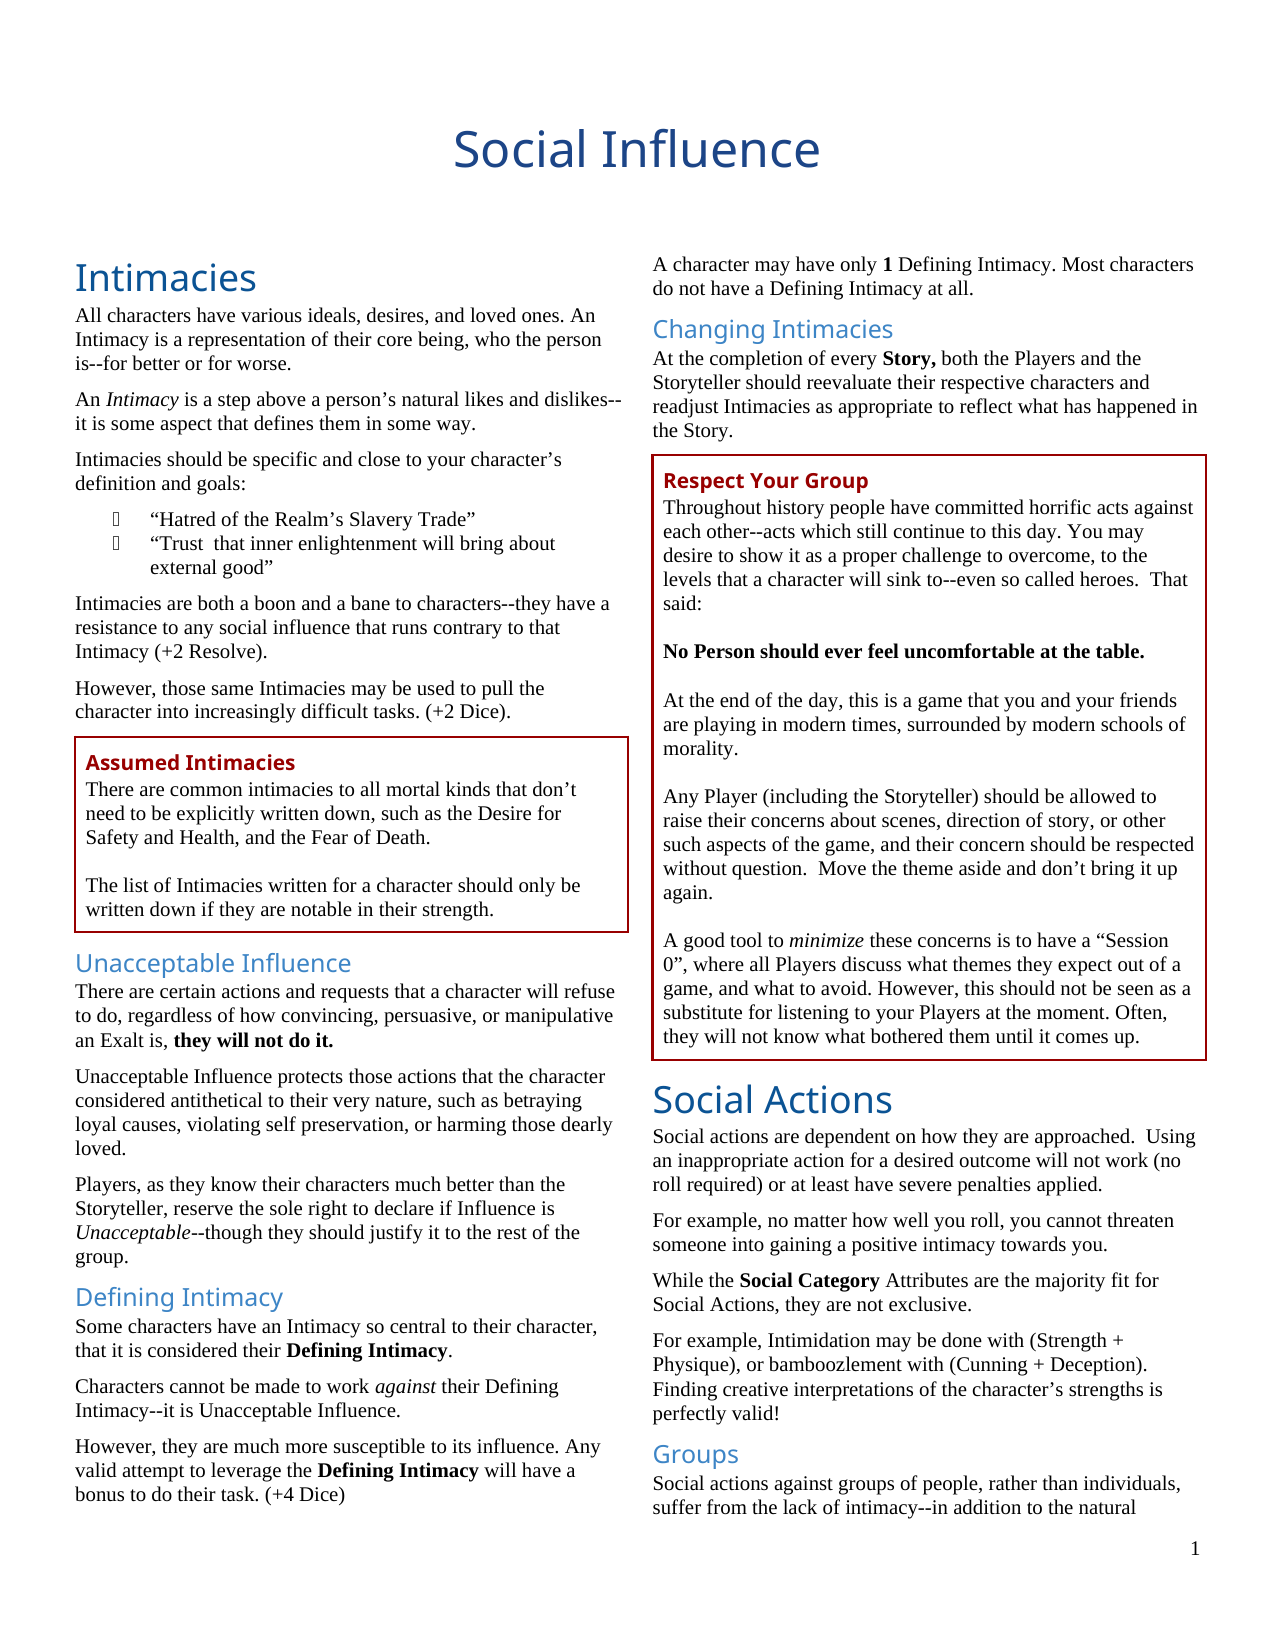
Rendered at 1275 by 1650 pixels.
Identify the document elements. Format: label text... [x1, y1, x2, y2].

text Players, as they know their characters much better than the Storyteller, reserve the sole right to declare if Influence is Unacceptable--though they should justify it to the rest of the group. [75, 1172, 622, 1268]
text Social actions are dependent on how they are approached. Using an inappropriate action for a desired outcome will not work (no roll required) or at least have severe penalties applied. [652, 1124, 1200, 1196]
table_header Respect Your Group Throughout history people have committed horrific acts against each other--acts which still continue to this day. You may desire to show it as a proper challenge to overcome, to the levels that a character will sink to--even so called heroes. That said: No Person should ever feel uncomfortable at the table. At the end of the day, this is a game that you and your friends are playing in modern times, surrounded by modern schools of morality. Any Player (including the Storyteller) should be allowed to raise their concerns about scenes, direction of story, or other such aspects of the game, and their concern should be respected without question. Move the theme aside and don’t bring it up again. A good tool to minimize these concerns is to have a “Session 0”, where all Players discuss what themes they expect out of a game, and what to avoid. However, this should not be seen as a substitute for listening to your Players at the moment. Often, they will not know what bothered them until it comes up. [654, 456, 1205, 1059]
text For example, Intimidation may be done with (Strength + Physique), or bamboozlement with (Cunning + Deception). Finding creative interpretations of the character’s strengths is perfectly valid! [652, 1328, 1200, 1424]
subtitle Social Actions [652, 1073, 1200, 1124]
text There are certain actions and requests that a character will refuse to do, regardless of how convincing, persuasive, or manipulative an Exalt is, they will not do it. [75, 979, 622, 1052]
text At the completion of every Story, both the Players and the Storyteller should reevaluate their respective characters and readjust Intimacies as appropriate to reflect what has happened in the Story. [652, 346, 1200, 442]
text Unacceptable Influence protects those actions that the character considered antithetical to their very nature, such as betraying loyal causes, violating self preservation, or harming those dearly loved. [75, 1063, 622, 1160]
subtitle Groups [652, 1437, 1200, 1471]
text Social actions against groups of people, rather than individuals, suffer from the lack of intimacy--in addition to the natural [652, 1471, 1200, 1519]
text Intimacies are both a boon and a bane to characters--they have a resistance to any social influence that runs contrary to that Intimacy (+2 Resolve). [75, 591, 622, 663]
text All characters have various ideals, desires, and loved ones. An Intimacy is a representation of their core being, who the person is--for better or for worse. [75, 303, 622, 375]
subtitle Changing Intimacies [652, 312, 1200, 346]
subtitle Intimacies [75, 252, 622, 303]
subtitle Defining Intimacy [75, 1280, 622, 1314]
subtitle Unacceptable Influence [75, 945, 622, 979]
table_header Assumed Intimacies There are common intimacies to all mortal kinds that don’t need to be explicitly written down, such as the Desire for Safety and Health, and the Fear of Death. The list of Intimacies written for a character should only be written down if they are notable in their strength. [76, 738, 627, 931]
text For example, no matter how well you roll, you cannot threaten someone into gaining a positive intimacy towards you. [652, 1208, 1200, 1256]
list “Trust that inner enlightenment will bring about external good” [112, 531, 622, 579]
text Characters cannot be made to work against their Defining Intimacy--it is Unacceptable Influence. [75, 1374, 622, 1422]
text An Intimacy is a step above a person’s natural likes and dislikes--it is some aspect that defines them in some way. [75, 387, 622, 435]
subtitle Social Influence [75, 114, 1200, 182]
text Some characters have an Intimacy so central to their character, that it is considered their Defining Intimacy. [75, 1314, 622, 1362]
text Intimacies should be specific and close to your character’s definition and goals: [75, 447, 622, 495]
text However, those same Intimacies may be used to pull the character into increasingly difficult tasks. (+2 Dice). [75, 675, 622, 723]
text While the Social Category Attributes are the majority fit for Social Actions, they are not exclusive. [652, 1268, 1200, 1316]
text A character may have only 1 Defining Intimacy. Most characters do not have a Defining Intimacy at all. [652, 252, 1200, 300]
list “Hatred of the Realm’s Slavery Trade” [112, 507, 622, 531]
text However, they are much more susceptible to its influence. Any valid attempt to leverage the Defining Intimacy will have a bonus to do their task. (+4 Dice) [75, 1434, 622, 1506]
